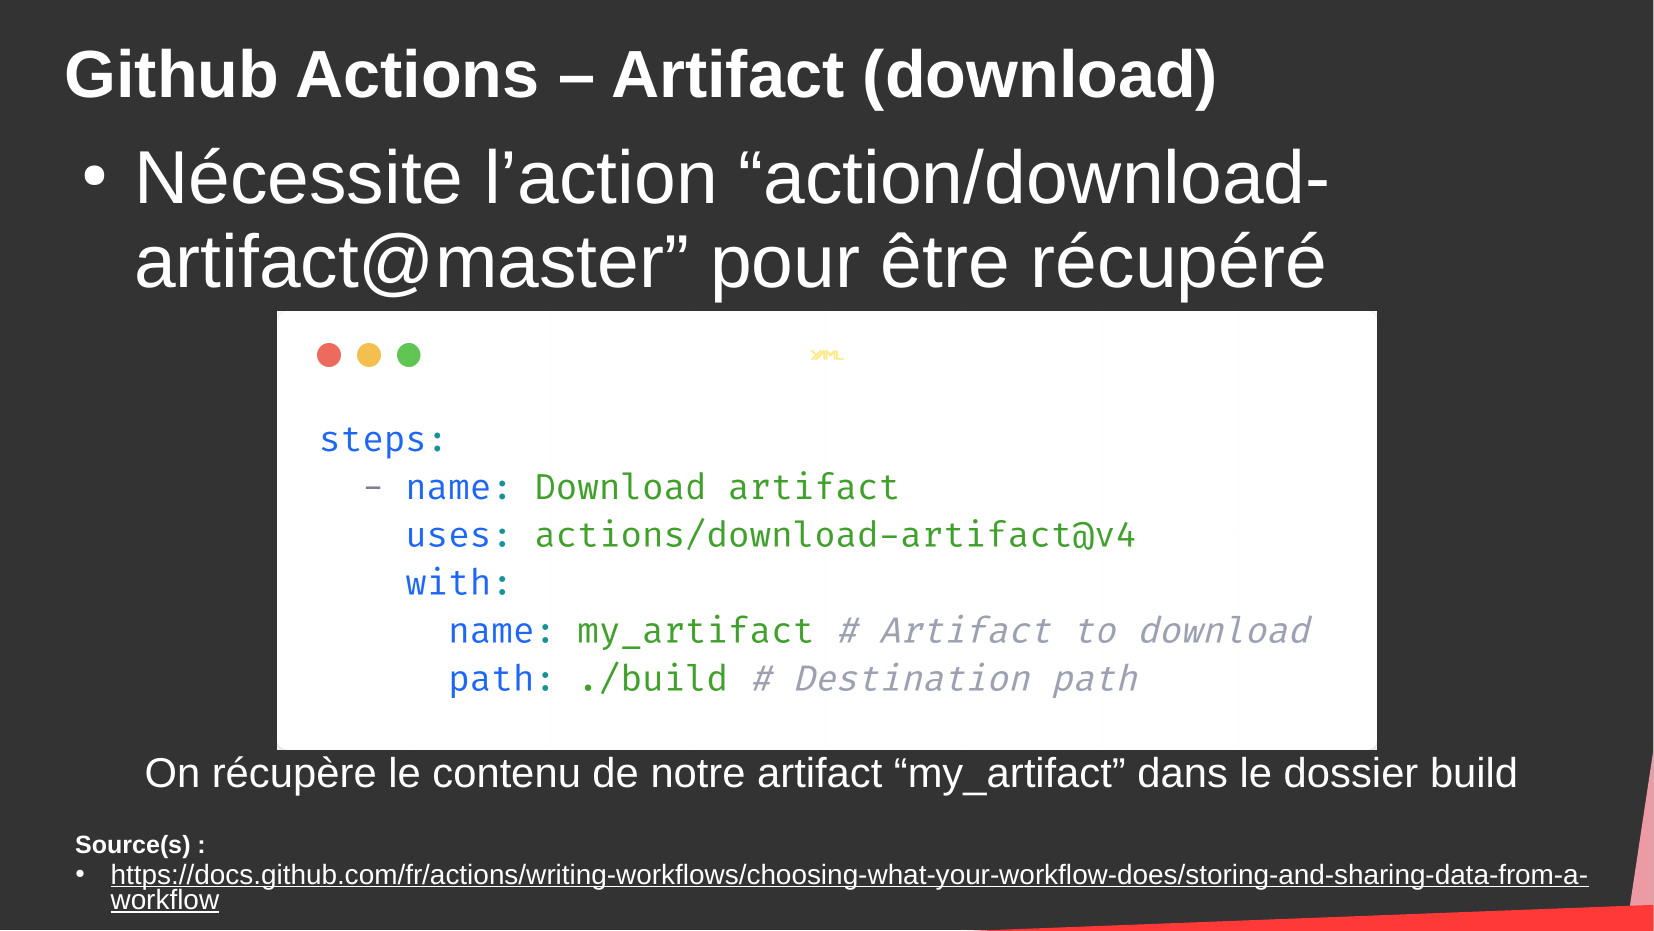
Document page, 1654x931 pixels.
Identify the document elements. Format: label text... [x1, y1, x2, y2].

text_box [967, 745, 1654, 931]
list Nécessite l’action “action/download-artifact@master” pour être récupéré [63, 135, 1542, 355]
text_box On récupère le contenu de notre artifact “my_artifact” dans le dossier build [129, 742, 1571, 804]
picture [277, 311, 1377, 750]
text_box Source(s) : https://docs.github.com/fr/actions/writing-workflows/choosing-what-your-workflow-does/storing-and-sharing-data-from-a-workflow [60, 791, 1607, 898]
title Github Actions – Artifact (download) [64, 37, 1471, 113]
